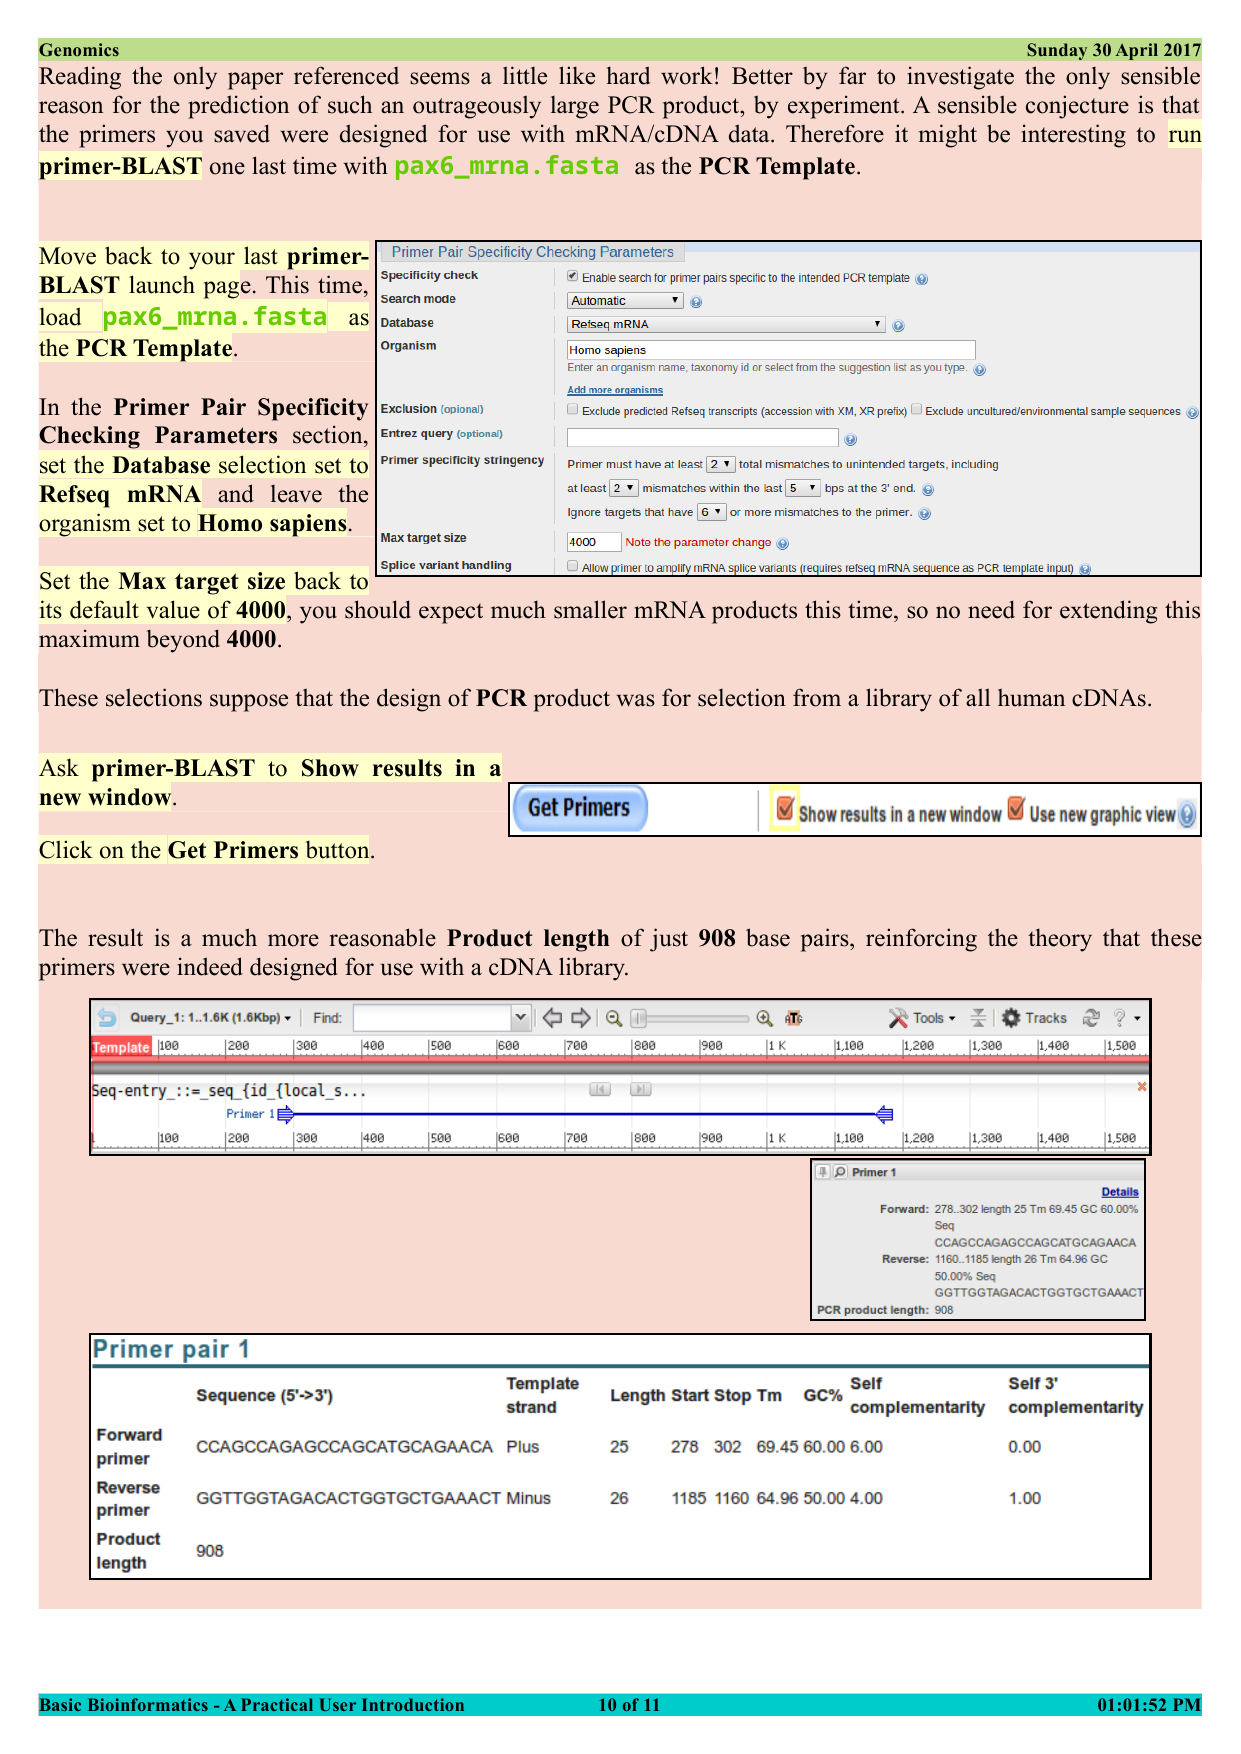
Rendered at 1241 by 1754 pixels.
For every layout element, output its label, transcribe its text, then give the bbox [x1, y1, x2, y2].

picture [812, 1160, 1144, 1319]
picture [377, 242, 1200, 575]
text Move back to your last primer-BLAST launch page. This time, load pax6_mrna.fasta as the PCR Template. [38, 241, 375, 362]
text Click on the Get Primers button. [38, 835, 1202, 864]
text Set the Max target size back to its default value of 4000, you should expect much smaller mRNA products this time, so no need for extending this maximum beyond 4000. [38, 566, 1202, 653]
text These selections suppose that the design of PCR product was for selection from a library of all human cDNAs. [38, 683, 1202, 712]
picture [91, 1000, 1149, 1154]
picture [91, 1335, 1149, 1578]
text Reading the only paper referenced seems a little like hard work! Better by far to investigate the only sensible reason for the prediction of such an outrageously large PCR product, by experiment. A sensible conjecture is that the primers you saved were designed for use with mRNA/cDNA data. Therefore it might be interesting to run primer-BLAST one last time with pax6_mrna.fasta as the PCR Template. [38, 61, 1202, 182]
text Ask primer-BLAST to Show results in a new window. [38, 753, 1202, 811]
picture [510, 784, 1200, 835]
text In the Primer Pair Specificity Checking Parameters section, set the Database selection set to Refseq mRNA and leave the organism set to Homo sapiens. [38, 391, 375, 537]
text The result is a much more reasonable Product length of just 908 base pairs, reinforcing the theory that these primers were indeed designed for use with a cDNA library. [38, 923, 1202, 981]
